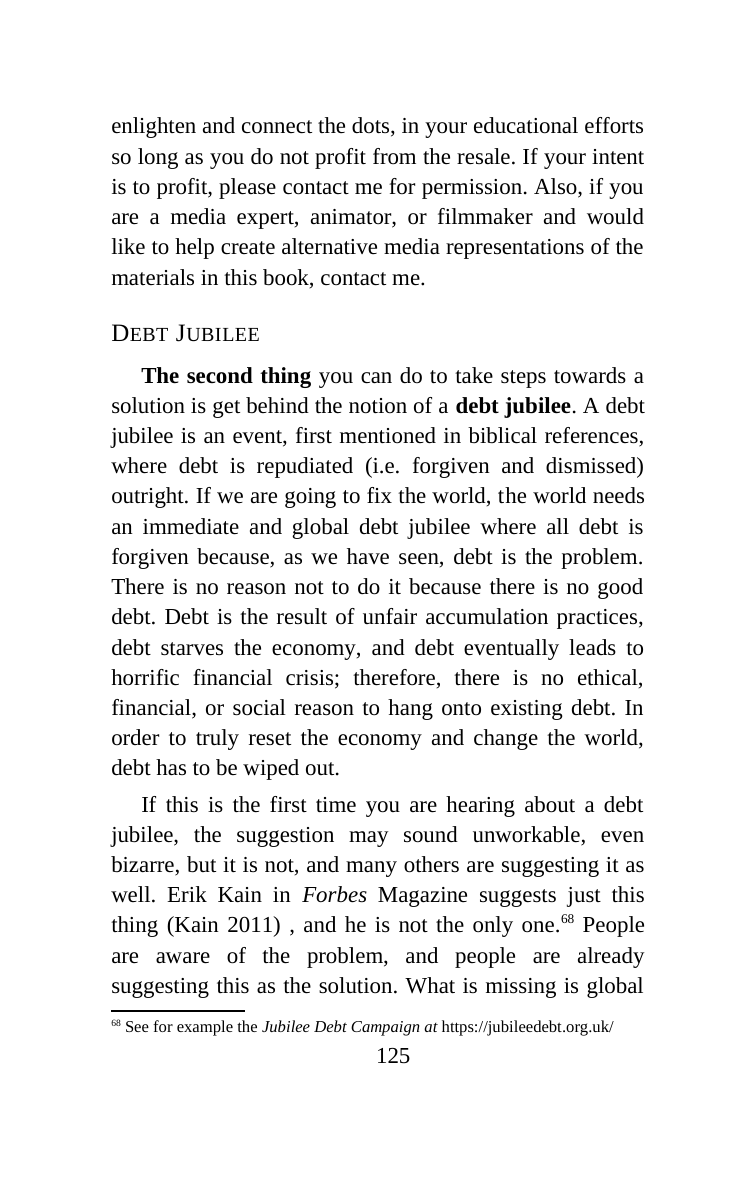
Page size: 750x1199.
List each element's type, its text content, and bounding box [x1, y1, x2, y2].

text If this is the first time you are hearing about a debt jubilee, the suggestion may sound unworkable, even bizarre, but it is not, and many others are suggesting it as well. Erik Kain in Forbes Magazine suggests just this thing (Kain 2011) , and he is not the only one. People are aware of the problem, and people are already suggesting this as the solution. What is missing is global [111, 791, 645, 998]
text See for example the Jubilee Debt Campaign at https://jubileedebt.org.uk/ [111, 1017, 645, 1036]
subtitle Debt Jubilee [111, 318, 645, 347]
text enlighten and connect the dots, in your educational efforts so long as you do not profit from the resale. If your intent is to profit, please contact me for permission. Also, if you are a media expert, animator, or filmmaker and would like to help create alternative media representations of the materials in this book, contact me. [111, 112, 645, 290]
text The second thing you can do to take steps towards a solution is get behind the notion of a debt jubilee. A debt jubilee is an event, first mentioned in biblical references, where debt is repudiated (i.e. forgiven and dismissed) outright. If we are going to fix the world, the world needs an immediate and global debt jubilee where all debt is forgiven because, as we have seen, debt is the problem. There is no reason not to do it because there is no good debt. Debt is the result of unfair accumulation practices, debt starves the economy, and debt eventually leads to horrific financial crisis; therefore, there is no ethical, financial, or social reason to hang onto existing debt. In order to truly reset the economy and change the world, debt has to be wiped out. [111, 362, 645, 781]
